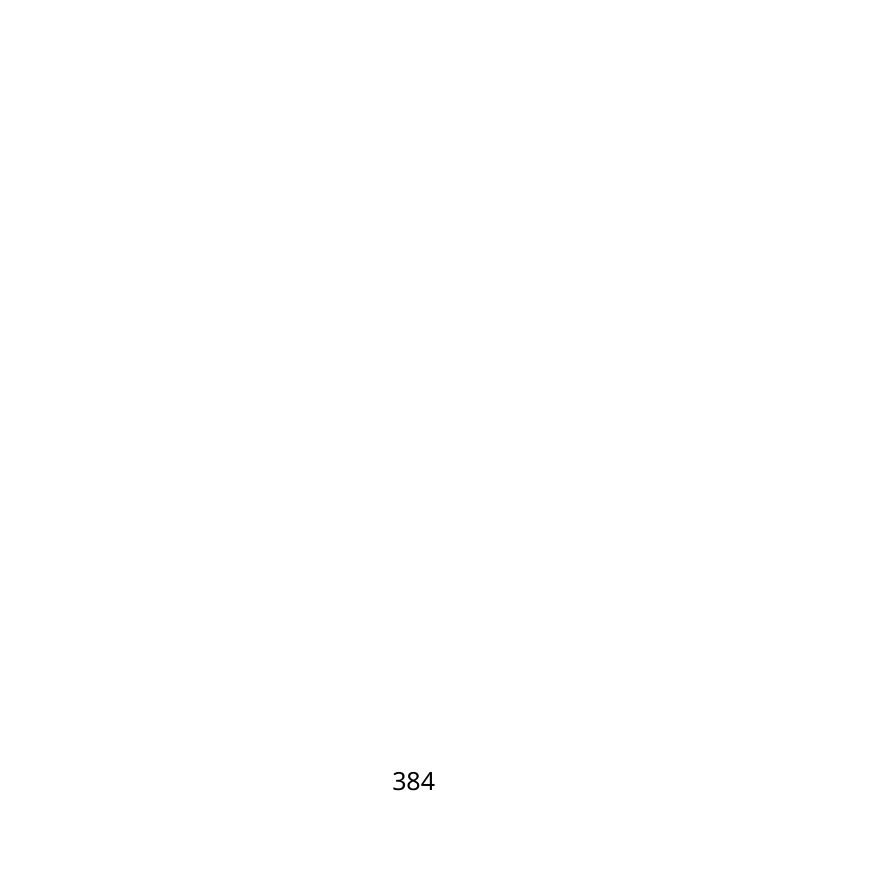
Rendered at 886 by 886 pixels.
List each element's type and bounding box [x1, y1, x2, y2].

table_cell [59, 117, 413, 145]
table_header [413, 89, 768, 117]
table_header [59, 89, 413, 117]
table_cell [413, 117, 768, 145]
